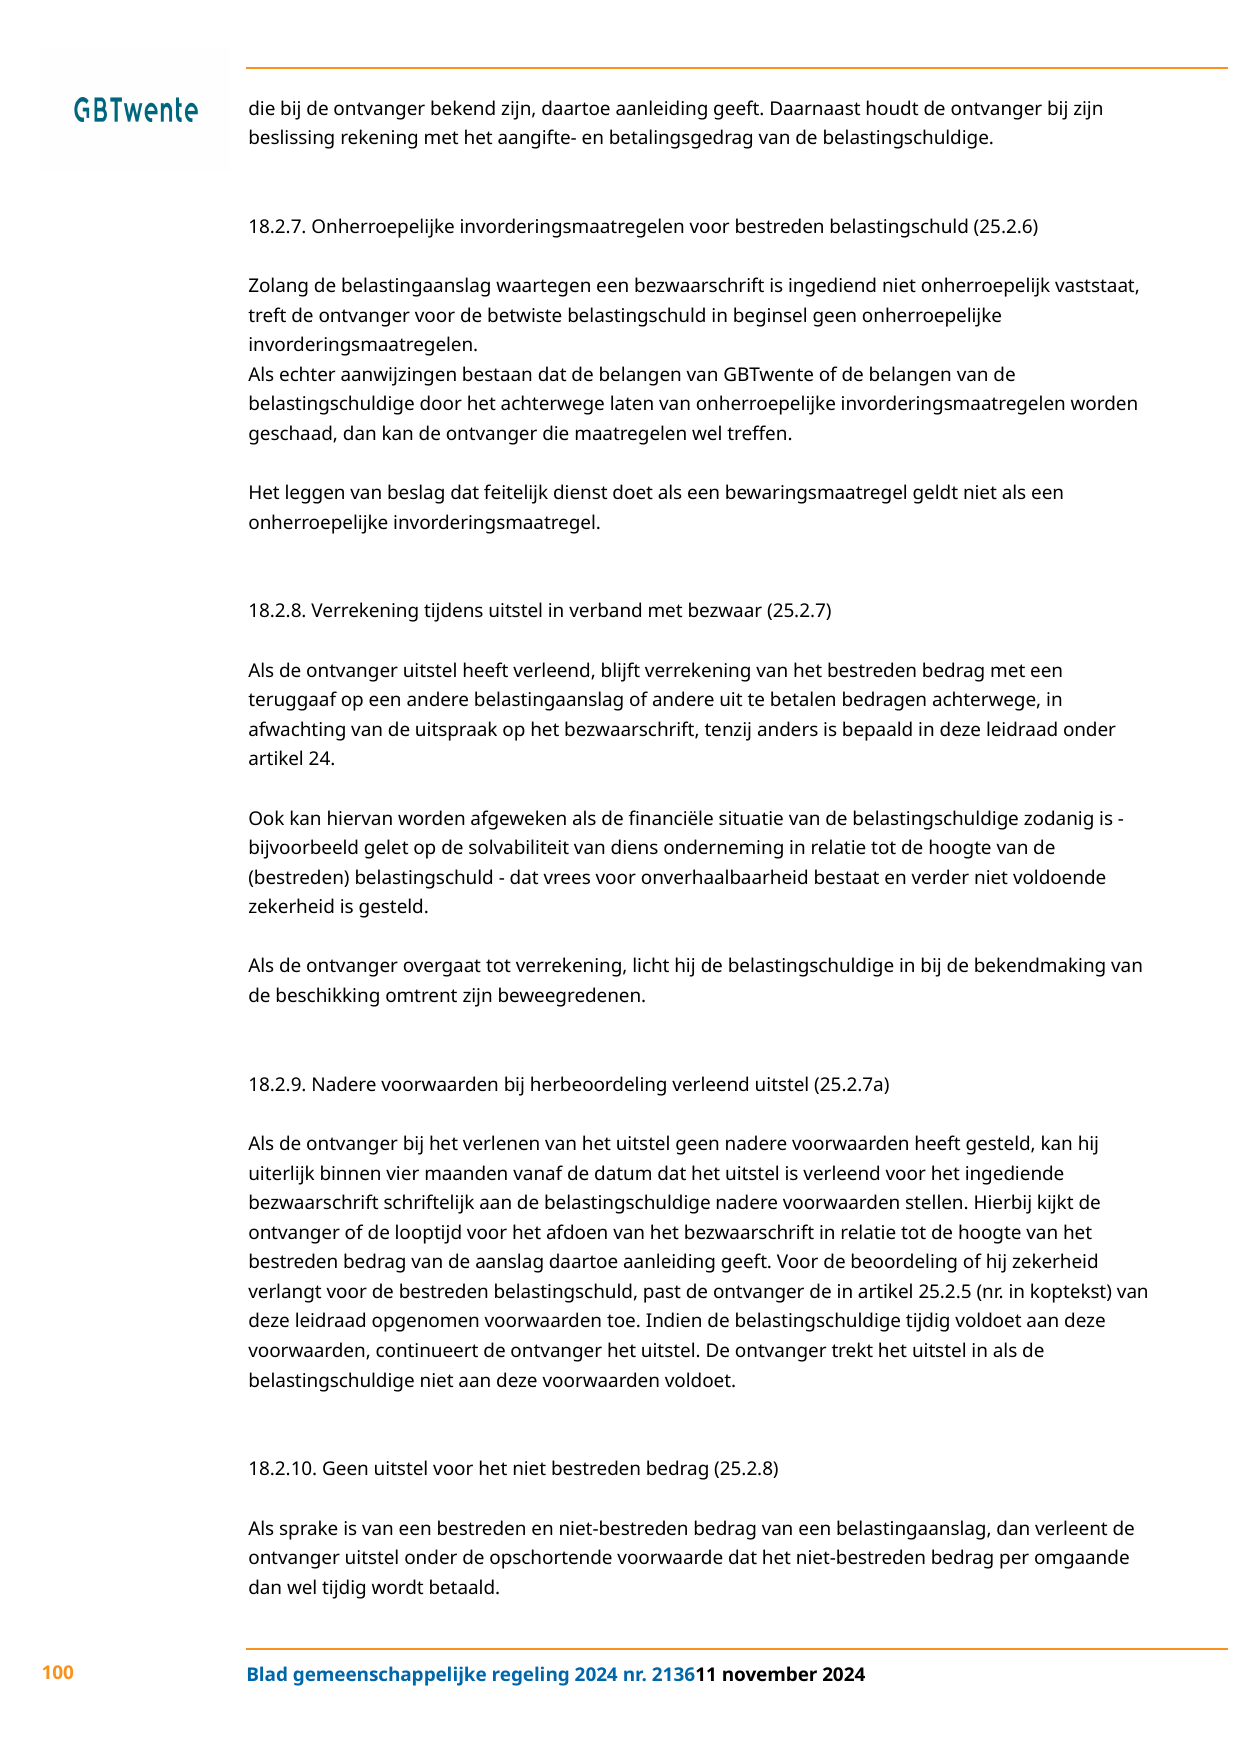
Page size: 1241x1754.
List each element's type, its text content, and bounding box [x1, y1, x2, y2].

text Het leggen van beslag dat feitelijk dienst doet als een bewaringsmaatregel geldt niet als een onherroepelijke invorderingsmaatregel. [248, 479, 1152, 535]
text Als de ontvanger uitstel heeft verleend, blijft verrekening van het bestreden bedrag met een teruggaaf op een andere belastingaanslag of andere uit te betalen bedragen achterwege, in afwachting van de uitspraak op het bezwaarschrift, tenzij anders is bepaald in deze leidraad onder artikel 24. [248, 657, 1152, 771]
text 18.2.7. Onherroepelijke invorderingsmaatregelen voor bestreden belastingschuld (25.2.6) [248, 213, 1152, 239]
text Zolang de belastingaanslag waartegen een bezwaarschrift is ingediend niet onherroepelijk vaststaat, treft de ontvanger voor de betwiste belastingschuld in beginsel geen onherroepelijke invorderingsmaatregelen. [248, 272, 1152, 357]
text die bij de ontvanger bekend zijn, daartoe aanleiding geeft. Daarnaast houdt de ontvanger bij zijn beslissing rekening met het aangifte- en betalingsgedrag van de belastingschuldige. [248, 95, 1152, 150]
picture [41, 47, 231, 172]
text 18.2.9. Nadere voorwaarden bij herbeoordeling verleend uitstel (25.2.7a) [248, 1071, 1152, 1097]
text 18.2.10. Geen uitstel voor het niet bestreden bedrag (25.2.8) [248, 1456, 1152, 1481]
text Als de ontvanger overgaat tot verrekening, licht hij de belastingschuldige in bij de bekendmaking van de beschikking omtrent zijn beweegredenen. [248, 953, 1152, 1008]
text Ook kan hiervan worden afgeweken als de financiële situatie van de belastingschuldige zodanig is - bijvoorbeeld gelet op de solvabiliteit van diens onderneming in relatie tot de hoogte van de (bestreden) belastingschuld - dat vrees voor onverhaalbaarheid bestaat en verder niet voldoende zekerheid is gesteld. [248, 805, 1152, 919]
text Als de ontvanger bij het verlenen van het uitstel geen nadere voorwaarden heeft gesteld, kan hij uiterlijk binnen vier maanden vanaf de datum dat het uitstel is verleend voor het ingediende bezwaarschrift schriftelijk aan de belastingschuldige nadere voorwaarden stellen. Hierbij kijkt de ontvanger of de looptijd voor het afdoen van het bezwaarschrift in relatie tot de hoogte van het bestreden bedrag van de aanslag daartoe aanleiding geeft. Voor de beoordeling of hij zekerheid verlangt voor de bestreden belastingschuld, past de ontvanger de in artikel 25.2.5 (nr. in koptekst) van deze leidraad opgenomen voorwaarden toe. Indien de belastingschuldige tijdig voldoet aan deze voorwaarden, continueert de ontvanger het uitstel. De ontvanger trekt het uitstel in als de belastingschuldige niet aan deze voorwaarden voldoet. [248, 1130, 1152, 1393]
text Als sprake is van een bestreden en niet-bestreden bedrag van een belastingaanslag, dan verleent de ontvanger uitstel onder de opschortende voorwaarde dat het niet-bestreden bedrag per omgaande dan wel tijdig wordt betaald. [248, 1515, 1152, 1600]
text Als echter aanwijzingen bestaan dat de belangen van GBTwente of de belangen van de belastingschuldige door het achterwege laten van onherroepelijke invorderingsmaatregelen worden geschaad, dan kan de ontvanger die maatregelen wel treffen. [248, 361, 1152, 446]
text 18.2.8. Verrekening tijdens uitstel in verband met bezwaar (25.2.7) [248, 598, 1152, 623]
